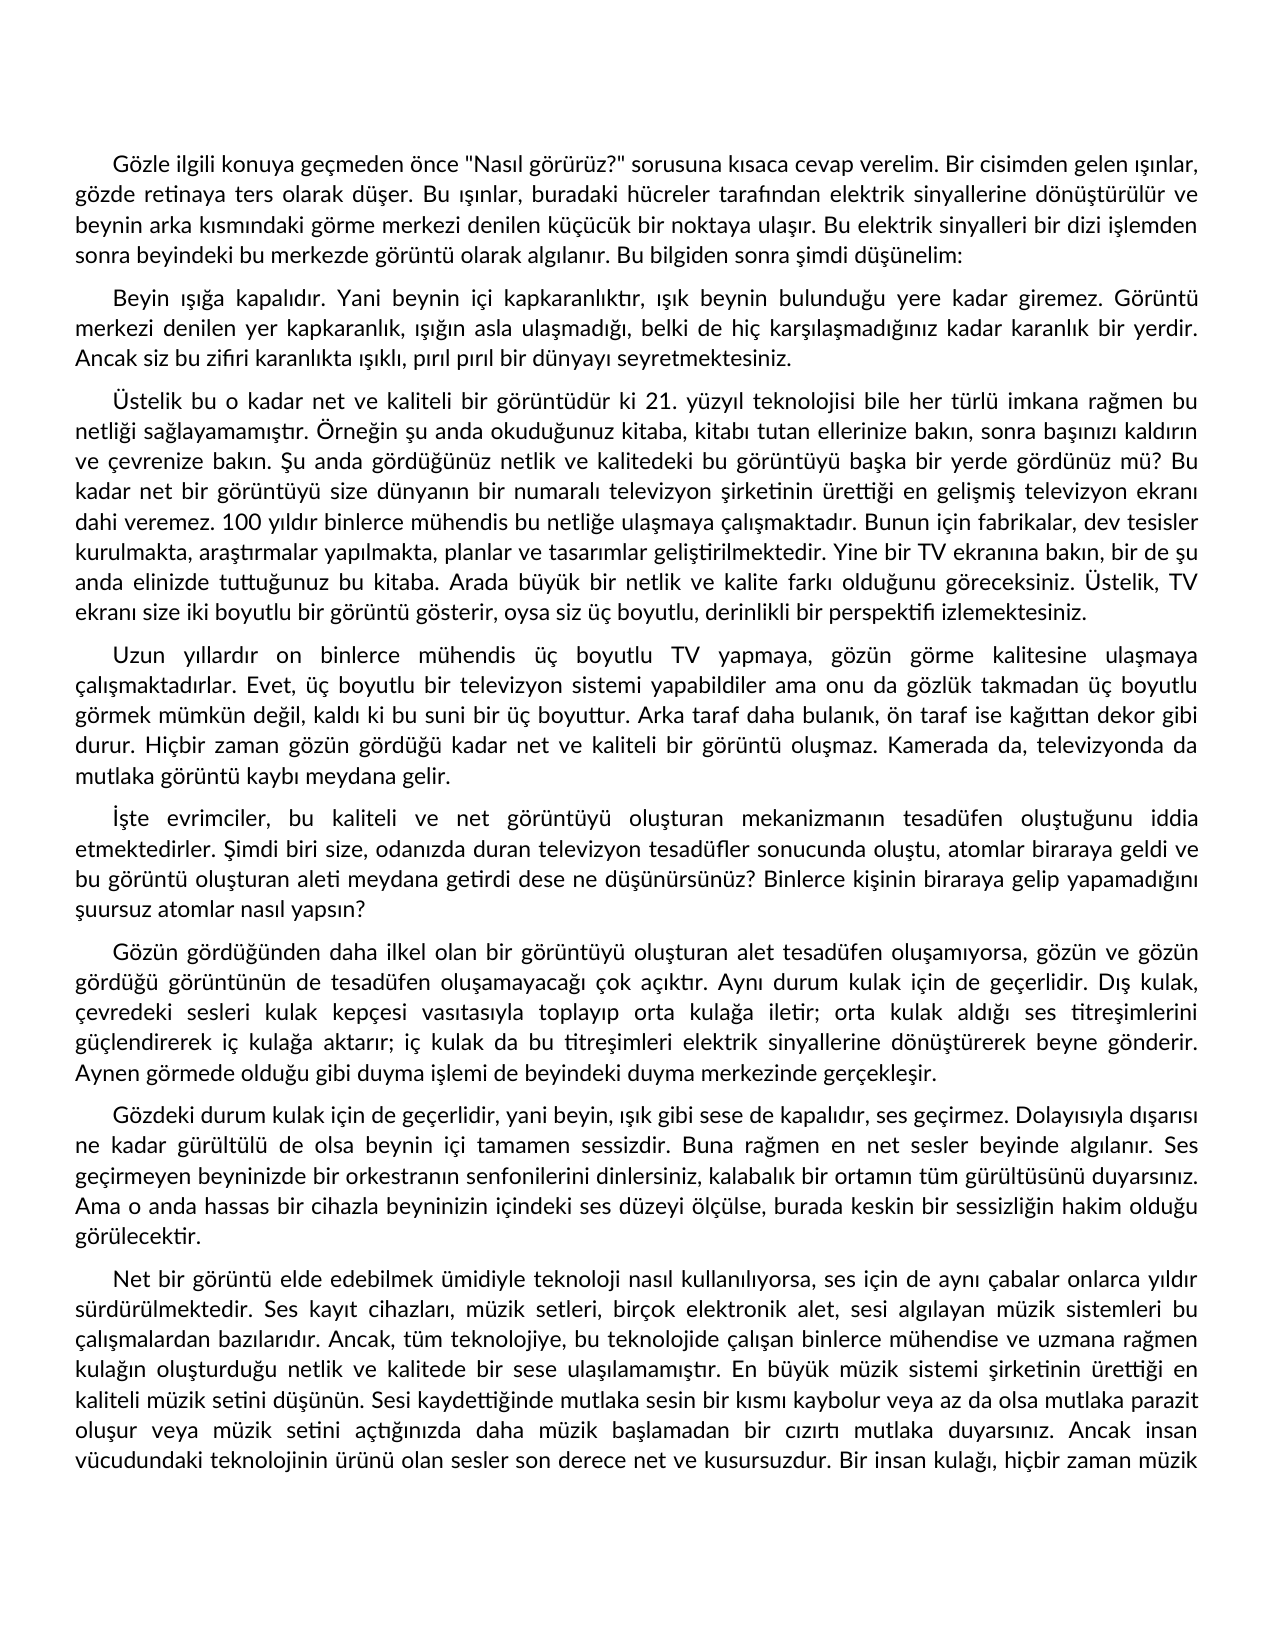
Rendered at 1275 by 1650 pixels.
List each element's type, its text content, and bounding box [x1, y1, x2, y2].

text Net bir görüntü elde edebilmek ümidiyle teknoloji nasıl kullanılıyorsa, ses için de aynı çabalar onlarca yıldır sürdürülmektedir. Ses kayıt cihazları, müzik setleri, birçok elektronik alet, sesi algılayan müzik sistemleri bu çalışmalardan bazılarıdır. Ancak, tüm teknolojiye, bu teknolojide çalışan binlerce mühendise ve uzmana rağmen kulağın oluşturduğu netlik ve kalitede bir sese ulaşılamamıştır. En büyük müzik sistemi şirketinin ürettiği en kaliteli müzik setini düşünün. Sesi kaydettiğinde mutlaka sesin bir kısmı kaybolur veya az da olsa mutlaka parazit oluşur veya müzik setini açtığınızda daha müzik başlamadan bir cızırtı mutlaka duyarsınız. Ancak insan vücudundaki teknolojinin ürünü olan sesler son derece net ve kusursuzdur. Bir insan kulağı, hiçbir zaman müzik [75, 1264, 1200, 1473]
text İşte evrimciler, bu kaliteli ve net görüntüyü oluşturan mekanizmanın tesadüfen oluştuğunu iddia etmektedirler. Şimdi biri size, odanızda duran televizyon tesadüfler sonucunda oluştu, atomlar biraraya geldi ve bu görüntü oluşturan aleti meydana getirdi dese ne düşünürsünüz? Binlerce kişinin biraraya gelip yapamadığını şuursuz atomlar nasıl yapsın? [75, 804, 1200, 922]
text Gözle ilgili konuya geçmeden önce "Nasıl görürüz?" sorusuna kısaca cevap verelim. Bir cisimden gelen ışınlar, gözde retinaya ters olarak düşer. Bu ışınlar, buradaki hücreler tarafından elektrik sinyallerine dönüştürülür ve beynin arka kısmındaki görme merkezi denilen küçücük bir noktaya ulaşır. Bu elektrik sinyalleri bir dizi işlemden sonra beyindeki bu merkezde görüntü olarak algılanır. Bu bilgiden sonra şimdi düşünelim: [75, 150, 1200, 268]
text Gözdeki durum kulak için de geçerlidir, yani beyin, ışık gibi sese de kapalıdır, ses geçirmez. Dolayısıyla dışarısı ne kadar gürültülü de olsa beynin içi tamamen sessizdir. Buna rağmen en net sesler beyinde algılanır. Ses geçirmeyen beyninizde bir orkestranın senfonilerini dinlersiniz, kalabalık bir ortamın tüm gürültüsünü duyarsınız. Ama o anda hassas bir cihazla beyninizin içindeki ses düzeyi ölçülse, burada keskin bir sessizliğin hakim olduğu görülecektir. [75, 1101, 1200, 1249]
text Uzun yıllardır on binlerce mühendis üç boyutlu TV yapmaya, gözün görme kalitesine ulaşmaya çalışmaktadırlar. Evet, üç boyutlu bir televizyon sistemi yapabildiler ama onu da gözlük takmadan üç boyutlu görmek mümkün değil, kaldı ki bu suni bir üç boyuttur. Arka taraf daha bulanık, ön taraf ise kağıttan dekor gibi durur. Hiçbir zaman gözün gördüğü kadar net ve kaliteli bir görüntü oluşmaz. Kamerada da, televizyonda da mutlaka görüntü kaybı meydana gelir. [75, 641, 1200, 789]
text Gözün gördüğünden daha ilkel olan bir görüntüyü oluşturan alet tesadüfen oluşamıyorsa, gözün ve gözün gördüğü görüntünün de tesadüfen oluşamayacağı çok açıktır. Aynı durum kulak için de geçerlidir. Dış kulak, çevredeki sesleri kulak kepçesi vasıtasıyla toplayıp orta kulağa iletir; orta kulak aldığı ses titreşimlerini güçlendirerek iç kulağa aktarır; iç kulak da bu titreşimleri elektrik sinyallerine dönüştürerek beyne gönderir. Aynen görmede olduğu gibi duyma işlemi de beyindeki duyma merkezinde gerçekleşir. [75, 937, 1200, 1086]
text Beyin ışığa kapalıdır. Yani beynin içi kapkaranlıktır, ışık beynin bulunduğu yere kadar giremez. Görüntü merkezi denilen yer kapkaranlık, ışığın asla ulaşmadığı, belki de hiç karşılaşmadığınız kadar karanlık bir yerdir. Ancak siz bu zifiri karanlıkta ışıklı, pırıl pırıl bir dünyayı seyretmektesiniz. [75, 283, 1200, 371]
text Üstelik bu o kadar net ve kaliteli bir görüntüdür ki 21. yüzyıl teknolojisi bile her türlü imkana rağmen bu netliği sağlayamamıştır. Örneğin şu anda okuduğunuz kitaba, kitabı tutan ellerinize bakın, sonra başınızı kaldırın ve çevrenize bakın. Şu anda gördüğünüz netlik ve kalitedeki bu görüntüyü başka bir yerde gördünüz mü? Bu kadar net bir görüntüyü size dünyanın bir numaralı televizyon şirketinin ürettiği en gelişmiş televizyon ekranı dahi veremez. 100 yıldır binlerce mühendis bu netliğe ulaşmaya çalışmaktadır. Bunun için fabrikalar, dev tesisler kurulmakta, araştırmalar yapılmakta, planlar ve tasarımlar geliştirilmektedir. Yine bir TV ekranına bakın, bir de şu anda elinizde tuttuğunuz bu kitaba. Arada büyük bir netlik ve kalite farkı olduğunu göreceksiniz. Üstelik, TV ekranı size iki boyutlu bir görüntü gösterir, oysa siz üç boyutlu, derinlikli bir perspektifi izlemektesiniz. [75, 386, 1200, 625]
